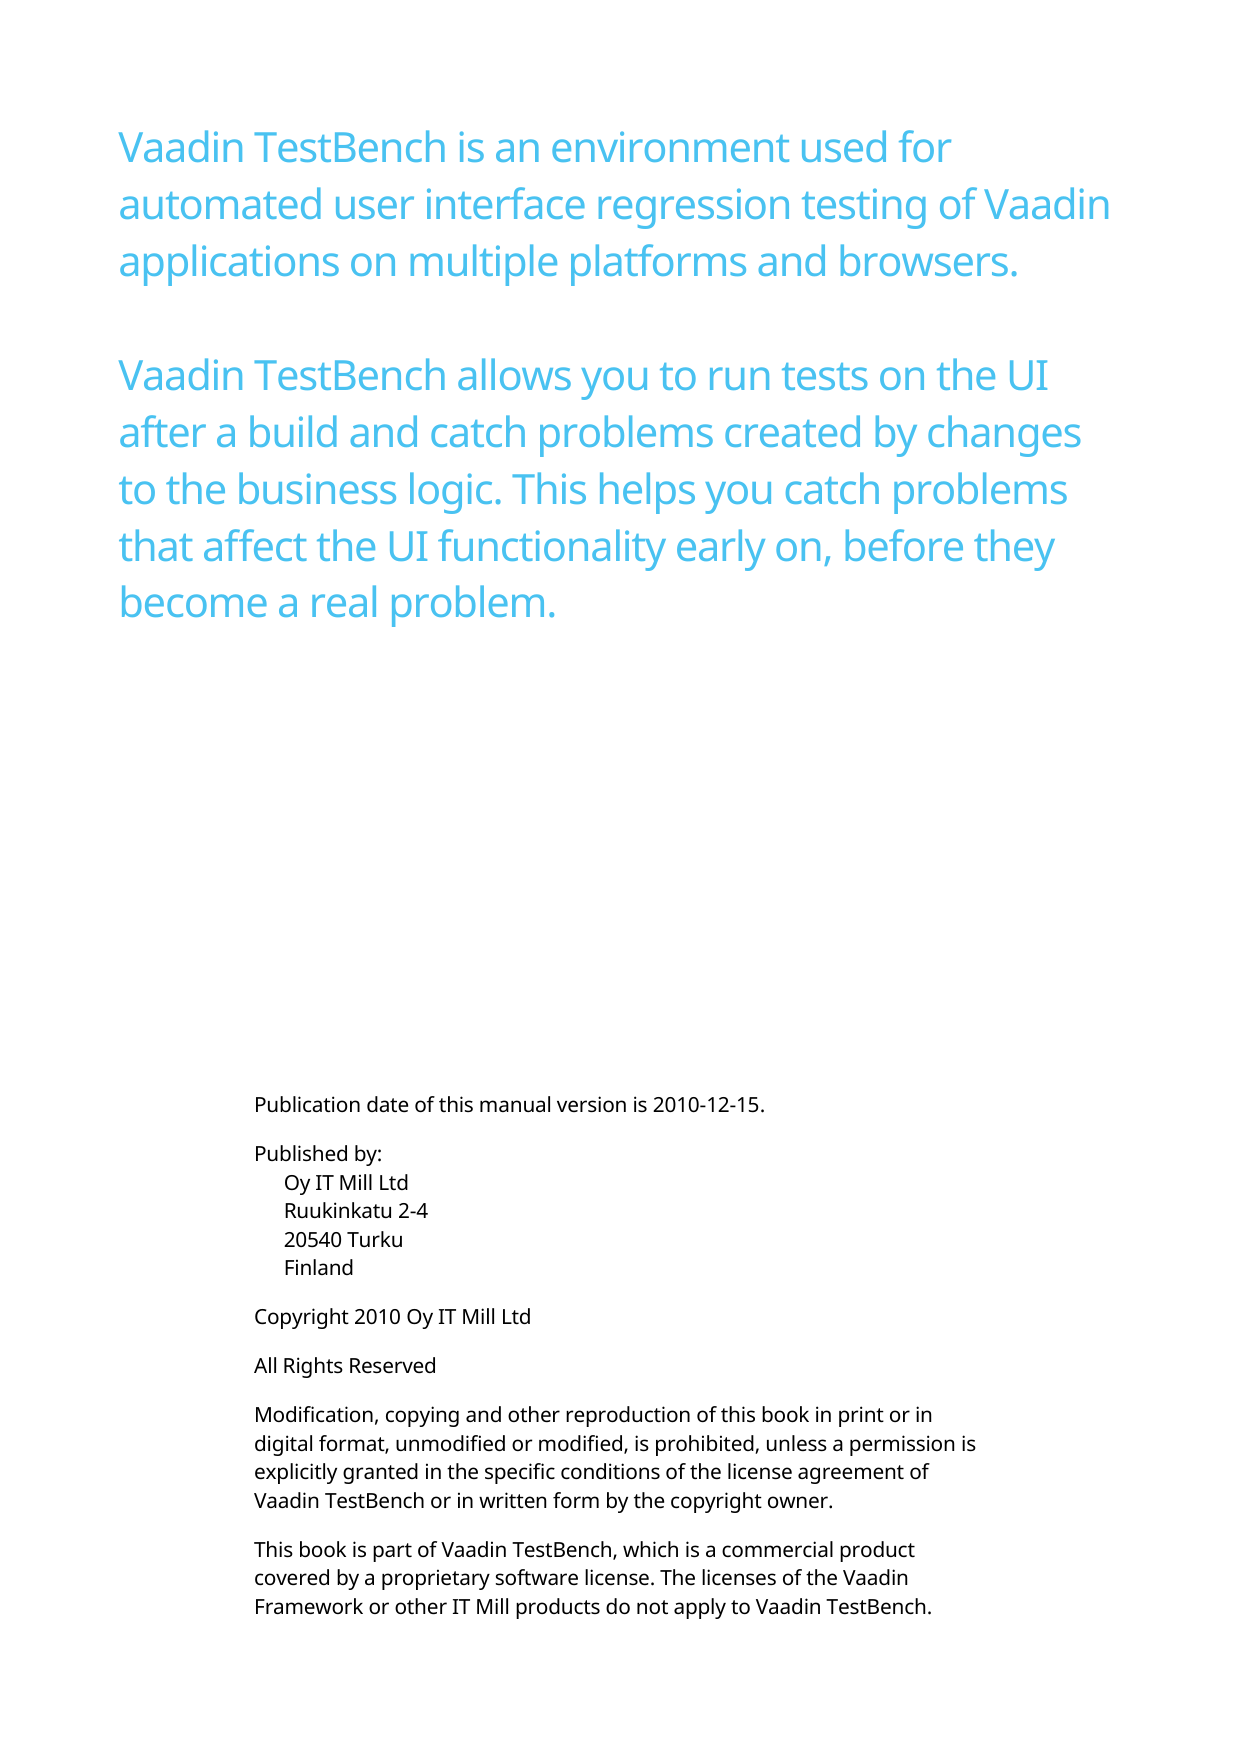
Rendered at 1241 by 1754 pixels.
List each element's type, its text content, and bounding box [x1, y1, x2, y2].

text Vaadin TestBench allows you to run tests on the UI after a build and catch problems created by changes to the business logic. This helps you catch problems that affect the UI functionality early on, before they become a real problem. [118, 346, 1122, 630]
text Published by: Oy IT Mill Ltd Ruukinkatu 2-4 20540 Turku Finland [254, 1139, 986, 1282]
text Vaadin TestBench is an environment used for automated user interface regression testing of Vaadin applications on multiple platforms and browsers. [118, 118, 1122, 288]
text All Rights Reserved [254, 1351, 986, 1380]
text This book is part of Vaadin TestBench, which is a commercial product covered by a proprietary software license. The licenses of the Vaadin Framework or other IT Mill products do not apply to Vaadin TestBench. [254, 1535, 986, 1620]
text Copyright 2010 Oy IT Mill Ltd [254, 1302, 986, 1331]
text Publication date of this manual version is 2010-12-15. [254, 1091, 986, 1119]
text Modification, copying and other reproduction of this book in print or in digital format, unmodified or modified, is prohibited, unless a permission is explicitly granted in the specific conditions of the license agreement of Vaadin TestBench or in written form by the copyright owner. [254, 1401, 986, 1514]
